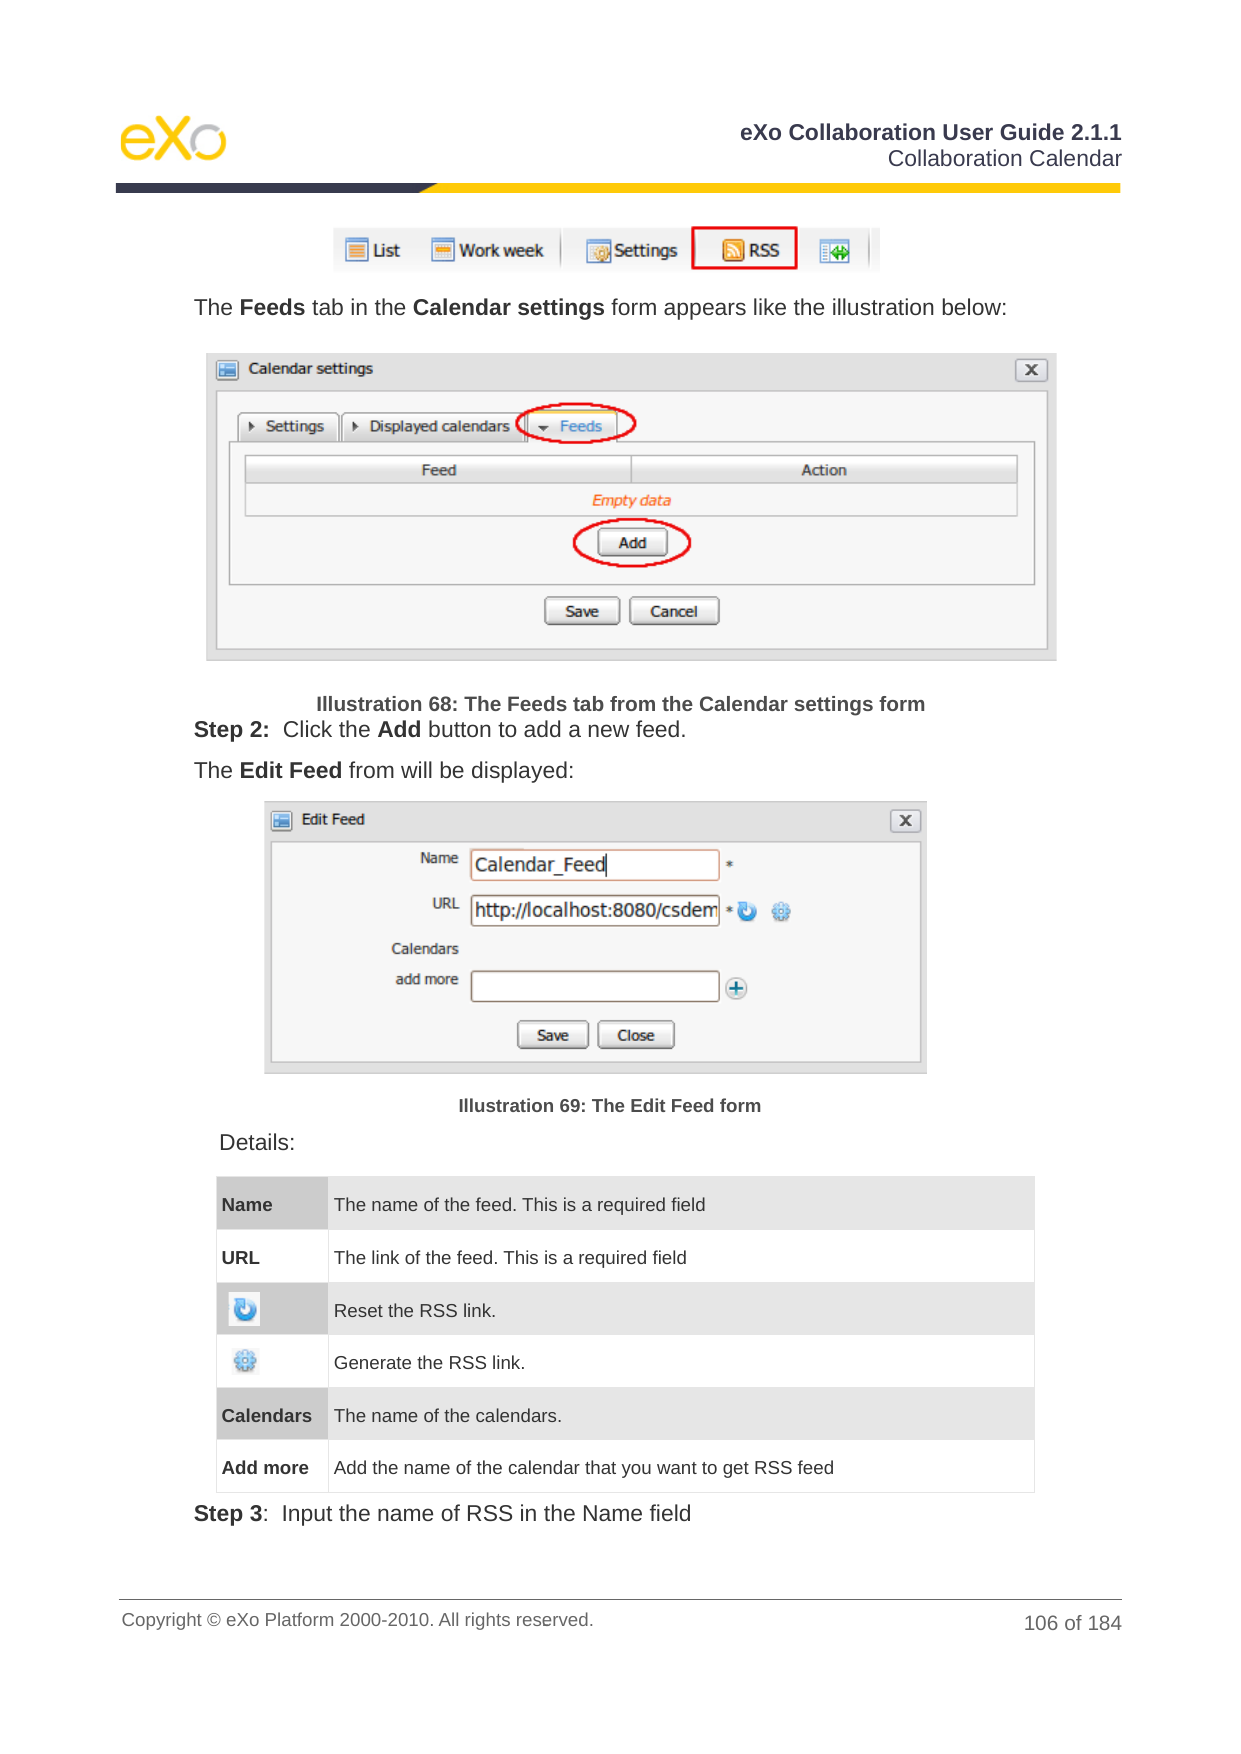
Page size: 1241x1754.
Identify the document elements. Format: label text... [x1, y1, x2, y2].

list The Feeds tab in the Calendar settings form appears like the illustration below: [156, 223, 1122, 320]
table_cell [217, 1283, 328, 1334]
table_header The name of the feed. This is a required field [329, 1177, 1034, 1229]
list Details: [156, 786, 1122, 1156]
list Step 2: Click the Add button to add a new feed. [156, 661, 1122, 742]
list Step 3: Input the name of RSS in the Name field [156, 1499, 1122, 1526]
list Illustration 69: The Edit Feed form [254, 1074, 966, 1116]
table_cell URL [217, 1230, 328, 1282]
picture [228, 1292, 260, 1326]
picture [264, 801, 927, 1074]
table_cell The link of the feed. This is a required field [329, 1230, 1034, 1282]
table_cell Generate the RSS link. [329, 1335, 1034, 1387]
table_cell Add more [217, 1440, 328, 1492]
picture [115, 183, 1121, 193]
list The Edit Feed from will be displayed: [156, 757, 1122, 784]
table_cell Calendars [217, 1388, 328, 1439]
list Illustration 68: The Feeds tab from the Calendar settings form [185, 661, 1057, 716]
table_cell The name of the calendars. [329, 1388, 1034, 1439]
picture [333, 226, 880, 273]
table_cell Add the name of the calendar that you want to get RSS feed [329, 1440, 1034, 1492]
table_cell [217, 1335, 328, 1387]
picture [120, 115, 227, 161]
picture [231, 1348, 260, 1375]
table_cell Reset the RSS link. [329, 1283, 1034, 1334]
picture [206, 353, 1057, 661]
table_header Name [217, 1177, 328, 1229]
